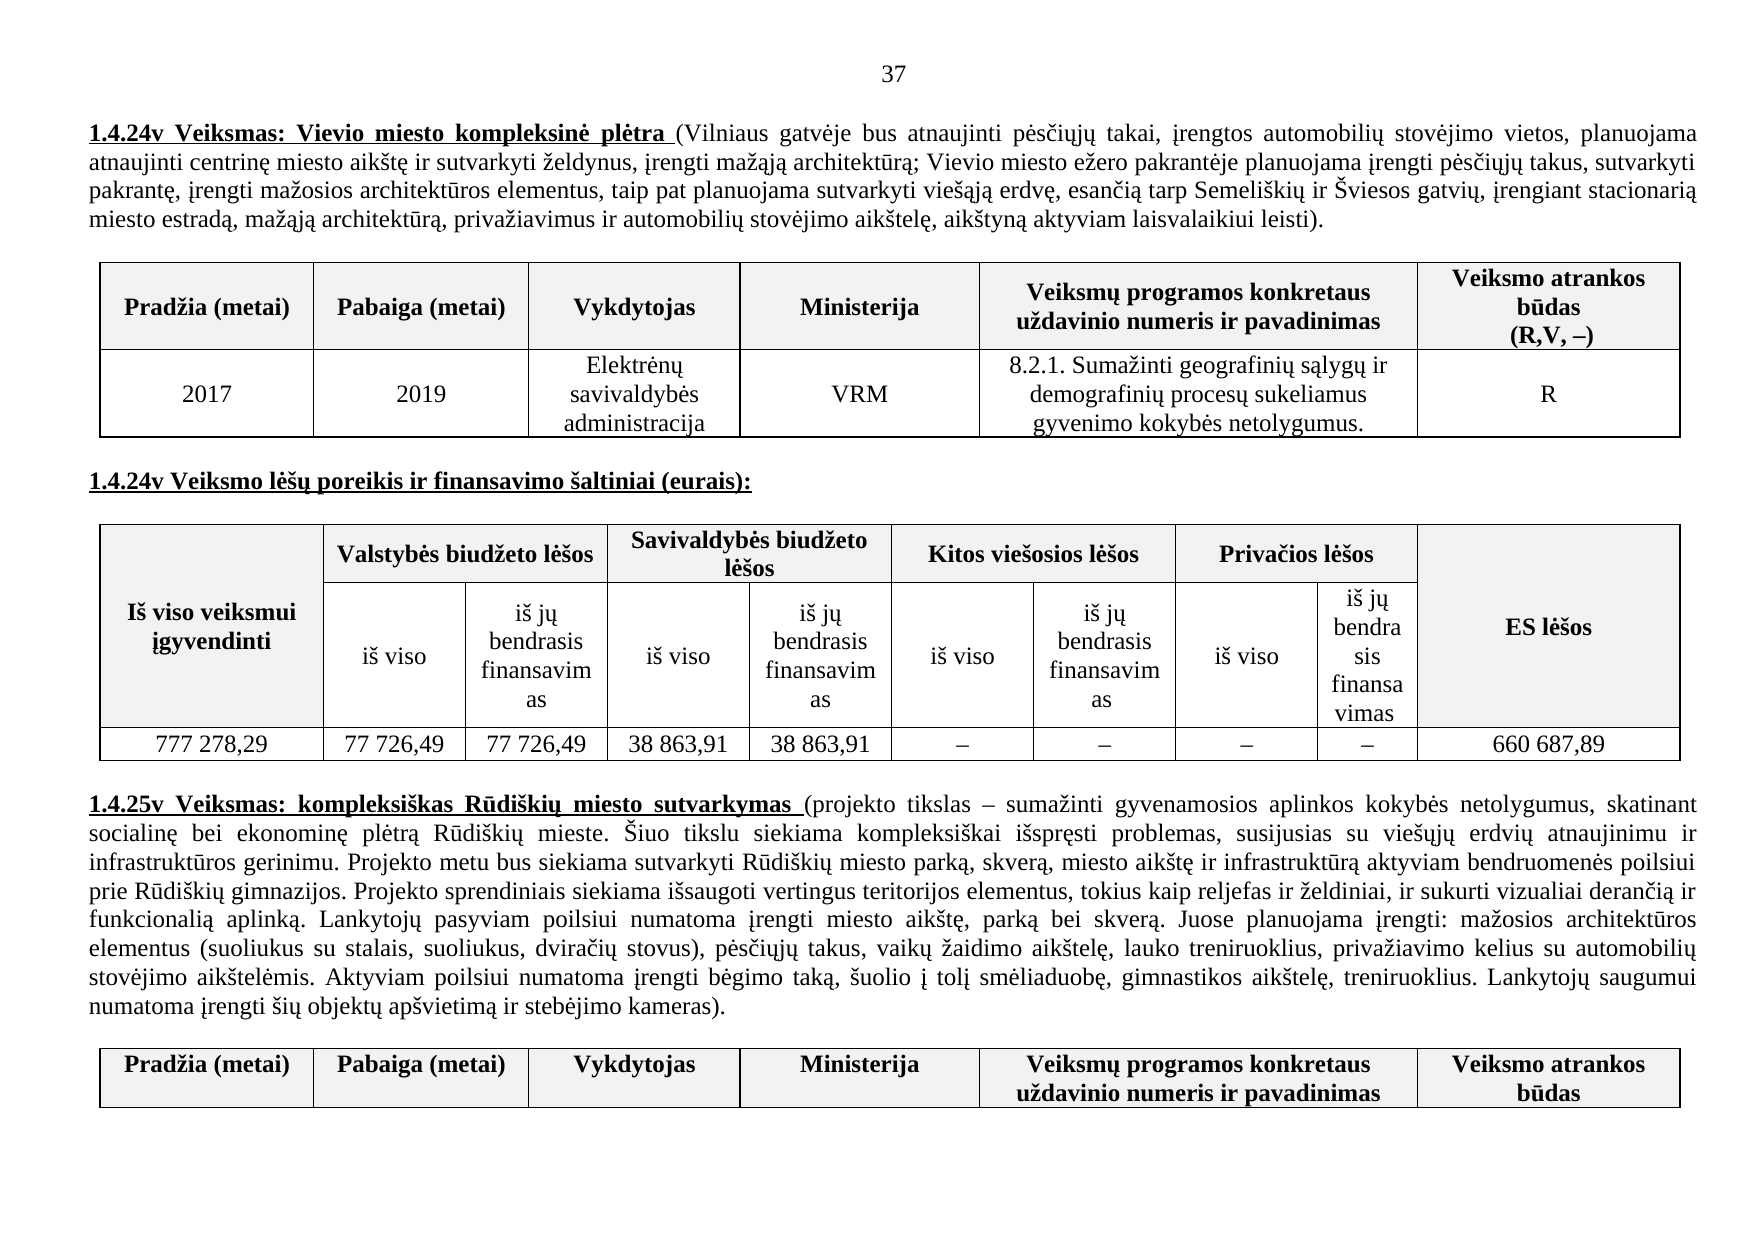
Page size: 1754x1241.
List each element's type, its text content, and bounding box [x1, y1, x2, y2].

table_cell iš viso [1176, 583, 1317, 727]
table_header Ministerija [741, 1049, 979, 1107]
table_header Vykdytojas [529, 1049, 739, 1107]
table_header Iš viso veiksmui įgyvendinti [101, 525, 323, 727]
table_header ES lėšos [1418, 525, 1679, 727]
table_header Privačios lėšos [1176, 525, 1417, 582]
table_header Veiksmo atrankos būdas (R,V, –) [1418, 263, 1679, 349]
table_header Veiksmų programos konkretaus uždavinio numeris ir pavadinimas [980, 1049, 1417, 1107]
table_header Savivaldybės biudžeto lėšos [608, 525, 891, 582]
table_cell iš viso [608, 583, 749, 727]
table_cell 2019 [314, 350, 528, 436]
table_cell 2017 [101, 350, 313, 436]
text 1.4.24v Veiksmas: Vievio miesto kompleksinė plėtra (Vilniaus gatvėje bus atnaujinti pėsčiųjų takai, įrengtos automobilių stovėjimo vietos, planuojama atnaujinti centrinę miesto aikštę ir sutvarkyti želdynus, įrengti mažąją architektūrą; Vievio miesto ežero pakrantėje planuojama įrengti pėsčiųjų takus, sutvarkyti pakrantę, įrengti mažosios architektūros elementus, taip pat planuojama sutvarkyti viešąją erdvę, esančią tarp Semeliškių ir Šviesos gatvių, įrengiant stacionarią miesto estradą, mažąją architektūrą, privažiavimus ir automobilių stovėjimo aikštelę, aikštyną aktyviam laisvalaikiui leisti). [89, 118, 1698, 233]
table_cell 77 726,49 [324, 728, 465, 760]
table_header Pabaiga (metai) [314, 263, 528, 349]
table_cell 8.2.1. Sumažinti geografinių sąlygų ir demografinių procesų sukeliamus gyvenimo kokybės netolygumus. [980, 350, 1417, 436]
table_cell – [1176, 728, 1317, 760]
table_header Ministerija [741, 263, 979, 349]
table_header Veiksmų programos konkretaus uždavinio numeris ir pavadinimas [980, 263, 1417, 349]
table_cell 660 687,89 [1418, 728, 1679, 760]
table_cell 38 863,91 [608, 728, 749, 760]
table_cell R [1418, 350, 1679, 436]
table_cell iš jų bendrasis finansavimas [1318, 583, 1417, 727]
table_cell iš viso [892, 583, 1033, 727]
text 1.4.24v Veiksmo lėšų poreikis ir finansavimo šaltiniai (eurais): [89, 466, 1698, 495]
text 1.4.25v Veiksmas: kompleksiškas Rūdiškių miesto sutvarkymas (projekto tikslas – sumažinti gyvenamosios aplinkos kokybės netolygumus, skatinant socialinę bei ekonominę plėtrą Rūdiškių mieste. Šiuo tikslu siekiama kompleksiškai išspręsti problemas, susijusias su viešųjų erdvių atnaujinimu ir infrastruktūros gerinimu. Projekto metu bus siekiama sutvarkyti Rūdiškių miesto parką, skverą, miesto aikštę ir infrastruktūrą aktyviam bendruomenės poilsiui prie Rūdiškių gimnazijos. Projekto sprendiniais siekiama išsaugoti vertingus teritorijos elementus, tokius kaip reljefas ir želdiniai, ir sukurti vizualiai derančią ir funkcionalią aplinką. Lankytojų pasyviam poilsiui numatoma įrengti miesto aikštę, parką bei skverą. Juose planuojama įrengti: mažosios architektūros elementus (suoliukus su stalais, suoliukus, dviračių stovus), pėsčiųjų takus, vaikų žaidimo aikštelę, lauko treniruoklius, privažiavimo kelius su automobilių stovėjimo aikštelėmis. Aktyviam poilsiui numatoma įrengti bėgimo taką, šuolio į tolį smėliaduobę, gimnastikos aikštelę, treniruoklius. Lankytojų saugumui numatoma įrengti šių objektų apšvietimą ir stebėjimo kameras). [89, 789, 1698, 1019]
table_cell – [892, 728, 1033, 760]
table_cell – [1034, 728, 1175, 760]
table_cell Elektrėnų savivaldybės administracija [529, 350, 739, 436]
table_cell 777 278,29 [101, 728, 323, 760]
table_header Vykdytojas [529, 263, 739, 349]
table_header Valstybės biudžeto lėšos [324, 525, 607, 582]
table_cell VRM [741, 350, 979, 436]
table_cell – [1318, 728, 1417, 760]
table_header Pradžia (metai) [101, 1049, 313, 1107]
table_cell iš jų bendrasis finansavimas [1034, 583, 1175, 727]
table_header Pradžia (metai) [101, 263, 313, 349]
table_cell 38 863,91 [750, 728, 891, 760]
table_header Pabaiga (metai) [314, 1049, 528, 1107]
table_header Veiksmo atrankos būdas [1418, 1049, 1679, 1107]
table_cell 77 726,49 [466, 728, 607, 760]
table_cell iš jų bendrasis finansavimas [466, 583, 607, 727]
table_cell iš jų bendrasis finansavimas [750, 583, 891, 727]
table_header Kitos viešosios lėšos [892, 525, 1175, 582]
table_cell iš viso [324, 583, 465, 727]
